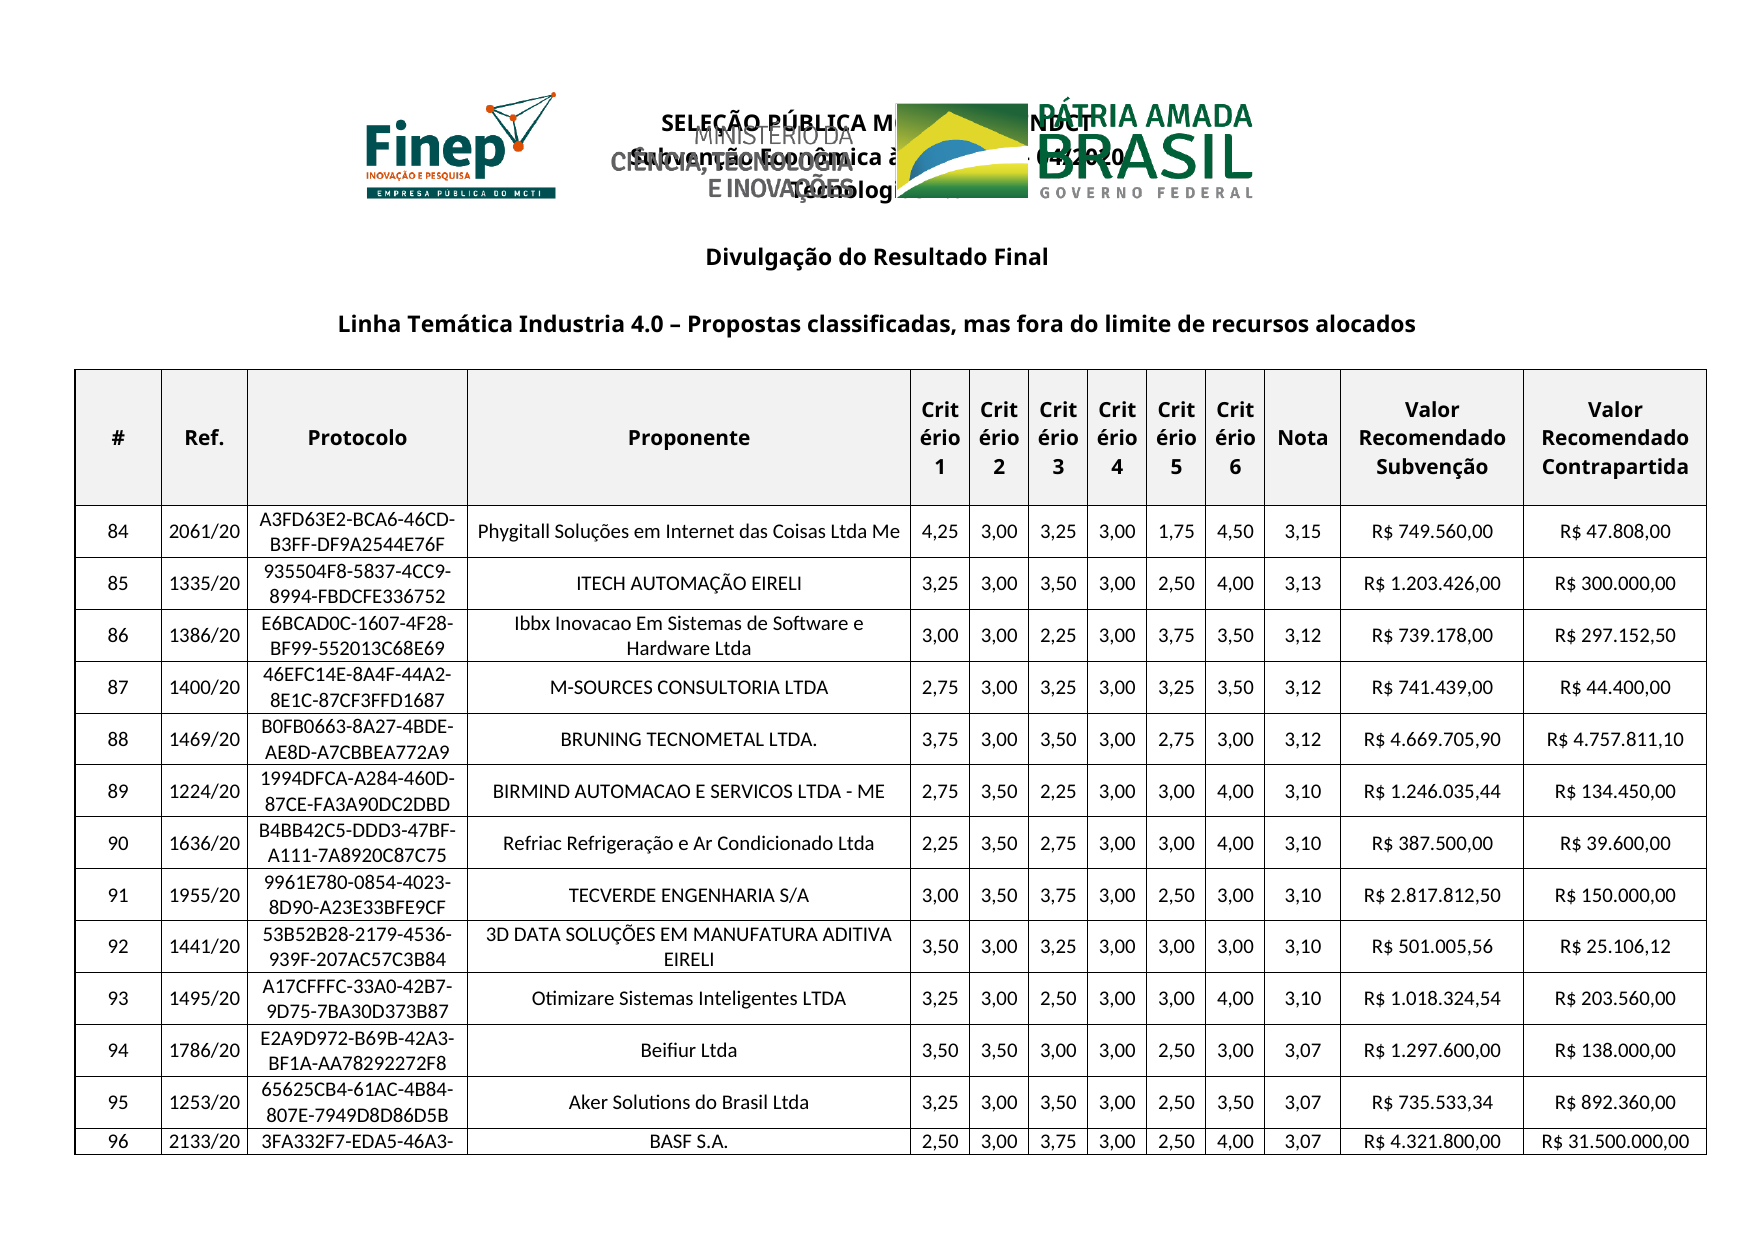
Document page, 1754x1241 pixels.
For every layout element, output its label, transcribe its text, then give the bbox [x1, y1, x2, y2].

table_cell R$ 39.600,00 [1524, 817, 1706, 868]
table_cell Phygitall Soluções em Internet das Coisas Ltda Me [468, 506, 910, 557]
table_cell R$ 1.297.600,00 [1341, 1025, 1523, 1076]
table_cell R$ 150.000,00 [1524, 869, 1706, 920]
table_cell 3,00 [1147, 765, 1205, 816]
table_cell 3,00 [1088, 662, 1146, 712]
table_cell 3,00 [1206, 921, 1264, 972]
table_cell 3FA332F7-EDA5-46A3- [248, 1129, 467, 1154]
table_cell 1386/20 [162, 610, 247, 661]
table_cell 1469/20 [162, 714, 247, 764]
table_cell 2,50 [1029, 973, 1087, 1024]
table_cell 3,00 [1206, 869, 1264, 920]
table_cell 3,75 [1029, 1129, 1087, 1154]
table_cell 2,50 [1147, 869, 1205, 920]
table_cell R$ 739.178,00 [1341, 610, 1523, 661]
table_cell 3,00 [1206, 1025, 1264, 1076]
table_cell 87 [76, 662, 161, 712]
table_cell 3,50 [970, 1025, 1028, 1076]
table_cell 935504F8-5837-4CC9-8994-FBDCFE336752 [248, 558, 467, 609]
table_cell 3,13 [1265, 558, 1340, 609]
table_cell 3,00 [970, 973, 1028, 1024]
table_cell 3,00 [1088, 973, 1146, 1024]
table_cell 3,50 [1206, 610, 1264, 661]
table_header Critério 4 [1088, 370, 1146, 505]
table_cell 94 [76, 1025, 161, 1076]
table_cell Ibbx Inovacao Em Sistemas de Software e Hardware Ltda [468, 610, 910, 661]
table_cell 3,50 [1206, 1077, 1264, 1127]
table_cell R$ 31.500.000,00 [1524, 1129, 1706, 1154]
table_cell 1495/20 [162, 973, 247, 1024]
table_cell 1786/20 [162, 1025, 247, 1076]
table_cell 2,50 [1147, 1025, 1205, 1076]
table_cell 9961E780-0854-4023-8D90-A23E33BFE9CF [248, 869, 467, 920]
table_cell 1253/20 [162, 1077, 247, 1127]
table_cell 3,00 [970, 921, 1028, 972]
table_cell R$ 47.808,00 [1524, 506, 1706, 557]
table_cell 3,00 [970, 662, 1028, 712]
table_cell 3,00 [1088, 921, 1146, 972]
table_cell R$ 387.500,00 [1341, 817, 1523, 868]
table_cell R$ 138.000,00 [1524, 1025, 1706, 1076]
table_cell 3,50 [1029, 714, 1087, 764]
table_cell A17CFFFC-33A0-42B7-9D75-7BA30D373B87 [248, 973, 467, 1024]
table_cell B0FB0663-8A27-4BDE-AE8D-A7CBBEA772A9 [248, 714, 467, 764]
table_cell 3,00 [970, 506, 1028, 557]
table_cell 3,25 [911, 558, 969, 609]
table_header Valor Recomendado Subvenção [1341, 370, 1523, 505]
table_cell 3,00 [970, 610, 1028, 661]
table_cell 3,50 [970, 765, 1028, 816]
table_header # [76, 370, 161, 505]
table_cell 3,50 [1206, 662, 1264, 712]
table_cell R$ 735.533,34 [1341, 1077, 1523, 1127]
table_cell 2,50 [911, 1129, 969, 1154]
table_header Valor Recomendado Contrapartida [1524, 370, 1706, 505]
table_cell Beifiur Ltda [468, 1025, 910, 1076]
table_cell 1441/20 [162, 921, 247, 972]
table_cell 86 [76, 610, 161, 661]
table_cell 3,75 [1147, 610, 1205, 661]
table_cell 3,50 [1029, 558, 1087, 609]
table_cell R$ 741.439,00 [1341, 662, 1523, 712]
table_header Critério 3 [1029, 370, 1087, 505]
table_cell R$ 4.321.800,00 [1341, 1129, 1523, 1154]
table_cell 3,00 [1088, 817, 1146, 868]
table_cell 4,00 [1206, 973, 1264, 1024]
table_cell 3,50 [970, 817, 1028, 868]
table_cell R$ 1.203.426,00 [1341, 558, 1523, 609]
table_cell 3,25 [911, 1077, 969, 1127]
table_cell Refriac Refrigeração e Ar Condicionado Ltda [468, 817, 910, 868]
table_cell 84 [76, 506, 161, 557]
table_cell 3,00 [1029, 1025, 1087, 1076]
table_cell 3,00 [1088, 610, 1146, 661]
table_cell 3,12 [1265, 610, 1340, 661]
table_cell 3,00 [1147, 817, 1205, 868]
table_cell 1955/20 [162, 869, 247, 920]
table_cell 3D DATA SOLUÇÕES EM MANUFATURA ADITIVA EIRELI [468, 921, 910, 972]
table_cell 1,75 [1147, 506, 1205, 557]
table_cell 3,00 [1206, 714, 1264, 764]
table_cell 96 [76, 1129, 161, 1154]
table_cell E2A9D972-B69B-42A3-BF1A-AA78292272F8 [248, 1025, 467, 1076]
table_cell BASF S.A. [468, 1129, 910, 1154]
table_cell 4,00 [1206, 558, 1264, 609]
table_cell 4,00 [1206, 765, 1264, 816]
table_cell 85 [76, 558, 161, 609]
table_cell 93 [76, 973, 161, 1024]
table_cell 1994DFCA-A284-460D-87CE-FA3A90DC2DBD [248, 765, 467, 816]
table_cell 3,00 [911, 610, 969, 661]
table_cell 3,07 [1265, 1025, 1340, 1076]
table_cell 2,50 [1147, 558, 1205, 609]
table_cell BRUNING TECNOMETAL LTDA. [468, 714, 910, 764]
table_cell 4,50 [1206, 506, 1264, 557]
table_cell BIRMIND AUTOMACAO E SERVICOS LTDA - ME [468, 765, 910, 816]
table_cell 90 [76, 817, 161, 868]
table_cell 2,75 [911, 765, 969, 816]
table_cell 3,10 [1265, 921, 1340, 972]
table_cell 3,00 [970, 1077, 1028, 1127]
table_cell R$ 134.450,00 [1524, 765, 1706, 816]
table_cell 92 [76, 921, 161, 972]
table_cell 65625CB4-61AC-4B84-807E-7949D8D86D5B [248, 1077, 467, 1127]
table_cell 3,00 [970, 1129, 1028, 1154]
table_cell 88 [76, 714, 161, 764]
table_cell B4BB42C5-DDD3-47BF-A111-7A8920C87C75 [248, 817, 467, 868]
table_header Nota [1265, 370, 1340, 505]
table_cell 89 [76, 765, 161, 816]
table_cell 3,10 [1265, 869, 1340, 920]
table_cell 2061/20 [162, 506, 247, 557]
table_cell R$ 1.018.324,54 [1341, 973, 1523, 1024]
table_cell R$ 1.246.035,44 [1341, 765, 1523, 816]
table_cell 3,00 [1088, 1077, 1146, 1127]
table_cell 1636/20 [162, 817, 247, 868]
table_cell M-SOURCES CONSULTORIA LTDA [468, 662, 910, 712]
table_header Critério 6 [1206, 370, 1264, 505]
table_cell R$ 4.757.811,10 [1524, 714, 1706, 764]
table_cell 53B52B28-2179-4536-939F-207AC57C3B84 [248, 921, 467, 972]
table_cell 3,15 [1265, 506, 1340, 557]
table_cell ITECH AUTOMAÇÃO EIRELI [468, 558, 910, 609]
table_cell 2,50 [1147, 1077, 1205, 1127]
table_cell 3,10 [1265, 817, 1340, 868]
table_cell 1400/20 [162, 662, 247, 712]
table_cell 3,00 [1088, 765, 1146, 816]
table_cell 2,50 [1147, 1129, 1205, 1154]
table_cell 2,75 [1029, 817, 1087, 868]
table_cell 1335/20 [162, 558, 247, 609]
table_cell 4,25 [911, 506, 969, 557]
table_cell R$ 892.360,00 [1524, 1077, 1706, 1127]
table_cell E6BCAD0C-1607-4F28-BF99-552013C68E69 [248, 610, 467, 661]
table_cell 3,75 [911, 714, 969, 764]
table_cell 3,00 [1088, 506, 1146, 557]
table_cell 2,75 [911, 662, 969, 712]
table_cell R$ 44.400,00 [1524, 662, 1706, 712]
table_cell 95 [76, 1077, 161, 1127]
table_cell R$ 501.005,56 [1341, 921, 1523, 972]
table_cell 3,00 [970, 714, 1028, 764]
table_cell 3,07 [1265, 1129, 1340, 1154]
table_cell 3,25 [1029, 662, 1087, 712]
table_cell R$ 4.669.705,90 [1341, 714, 1523, 764]
table_cell 3,50 [911, 1025, 969, 1076]
table_cell 3,10 [1265, 765, 1340, 816]
table_cell 3,12 [1265, 714, 1340, 764]
table_cell 3,25 [911, 973, 969, 1024]
table_cell R$ 749.560,00 [1341, 506, 1523, 557]
table_cell 3,12 [1265, 662, 1340, 712]
table_cell 3,00 [1088, 714, 1146, 764]
table_cell 46EFC14E-8A4F-44A2-8E1C-87CF3FFD1687 [248, 662, 467, 712]
table_cell 2,25 [1029, 610, 1087, 661]
table_cell 91 [76, 869, 161, 920]
table_cell R$ 25.106,12 [1524, 921, 1706, 972]
table_cell A3FD63E2-BCA6-46CD-B3FF-DF9A2544E76F [248, 506, 467, 557]
table_cell 3,50 [970, 869, 1028, 920]
table_cell TECVERDE ENGENHARIA S/A [468, 869, 910, 920]
table_cell R$ 300.000,00 [1524, 558, 1706, 609]
table_cell 3,00 [1088, 1129, 1146, 1154]
table_cell R$ 203.560,00 [1524, 973, 1706, 1024]
table_cell 1224/20 [162, 765, 247, 816]
table_cell 3,50 [1029, 1077, 1087, 1127]
table_cell 3,10 [1265, 973, 1340, 1024]
table_cell R$ 297.152,50 [1524, 610, 1706, 661]
table_cell 3,00 [1147, 973, 1205, 1024]
table_header Protocolo [248, 370, 467, 505]
table_cell 3,25 [1029, 921, 1087, 972]
table_cell 3,00 [1147, 921, 1205, 972]
table_cell Otimizare Sistemas Inteligentes LTDA [468, 973, 910, 1024]
table_cell 2,75 [1147, 714, 1205, 764]
table_cell 3,50 [911, 921, 969, 972]
table_cell 3,00 [1088, 869, 1146, 920]
table_cell 4,00 [1206, 817, 1264, 868]
table_header Critério 5 [1147, 370, 1205, 505]
table_cell 3,25 [1147, 662, 1205, 712]
table_cell 2133/20 [162, 1129, 247, 1154]
table_cell 3,25 [1029, 506, 1087, 557]
table_cell 3,00 [1088, 1025, 1146, 1076]
table_cell 3,00 [970, 558, 1028, 609]
table_cell 2,25 [1029, 765, 1087, 816]
table_cell 3,00 [911, 869, 969, 920]
table_cell 3,00 [1088, 558, 1146, 609]
table_cell 3,07 [1265, 1077, 1340, 1127]
table_header Proponente [468, 370, 910, 505]
table_header Critério 1 [911, 370, 969, 505]
table_cell R$ 2.817.812,50 [1341, 869, 1523, 920]
table_header Ref. [162, 370, 247, 505]
table_header Critério 2 [970, 370, 1028, 505]
table_cell Aker Solutions do Brasil Ltda [468, 1077, 910, 1127]
table_cell 4,00 [1206, 1129, 1264, 1154]
table_cell 2,25 [911, 817, 969, 868]
table_cell 3,75 [1029, 869, 1087, 920]
